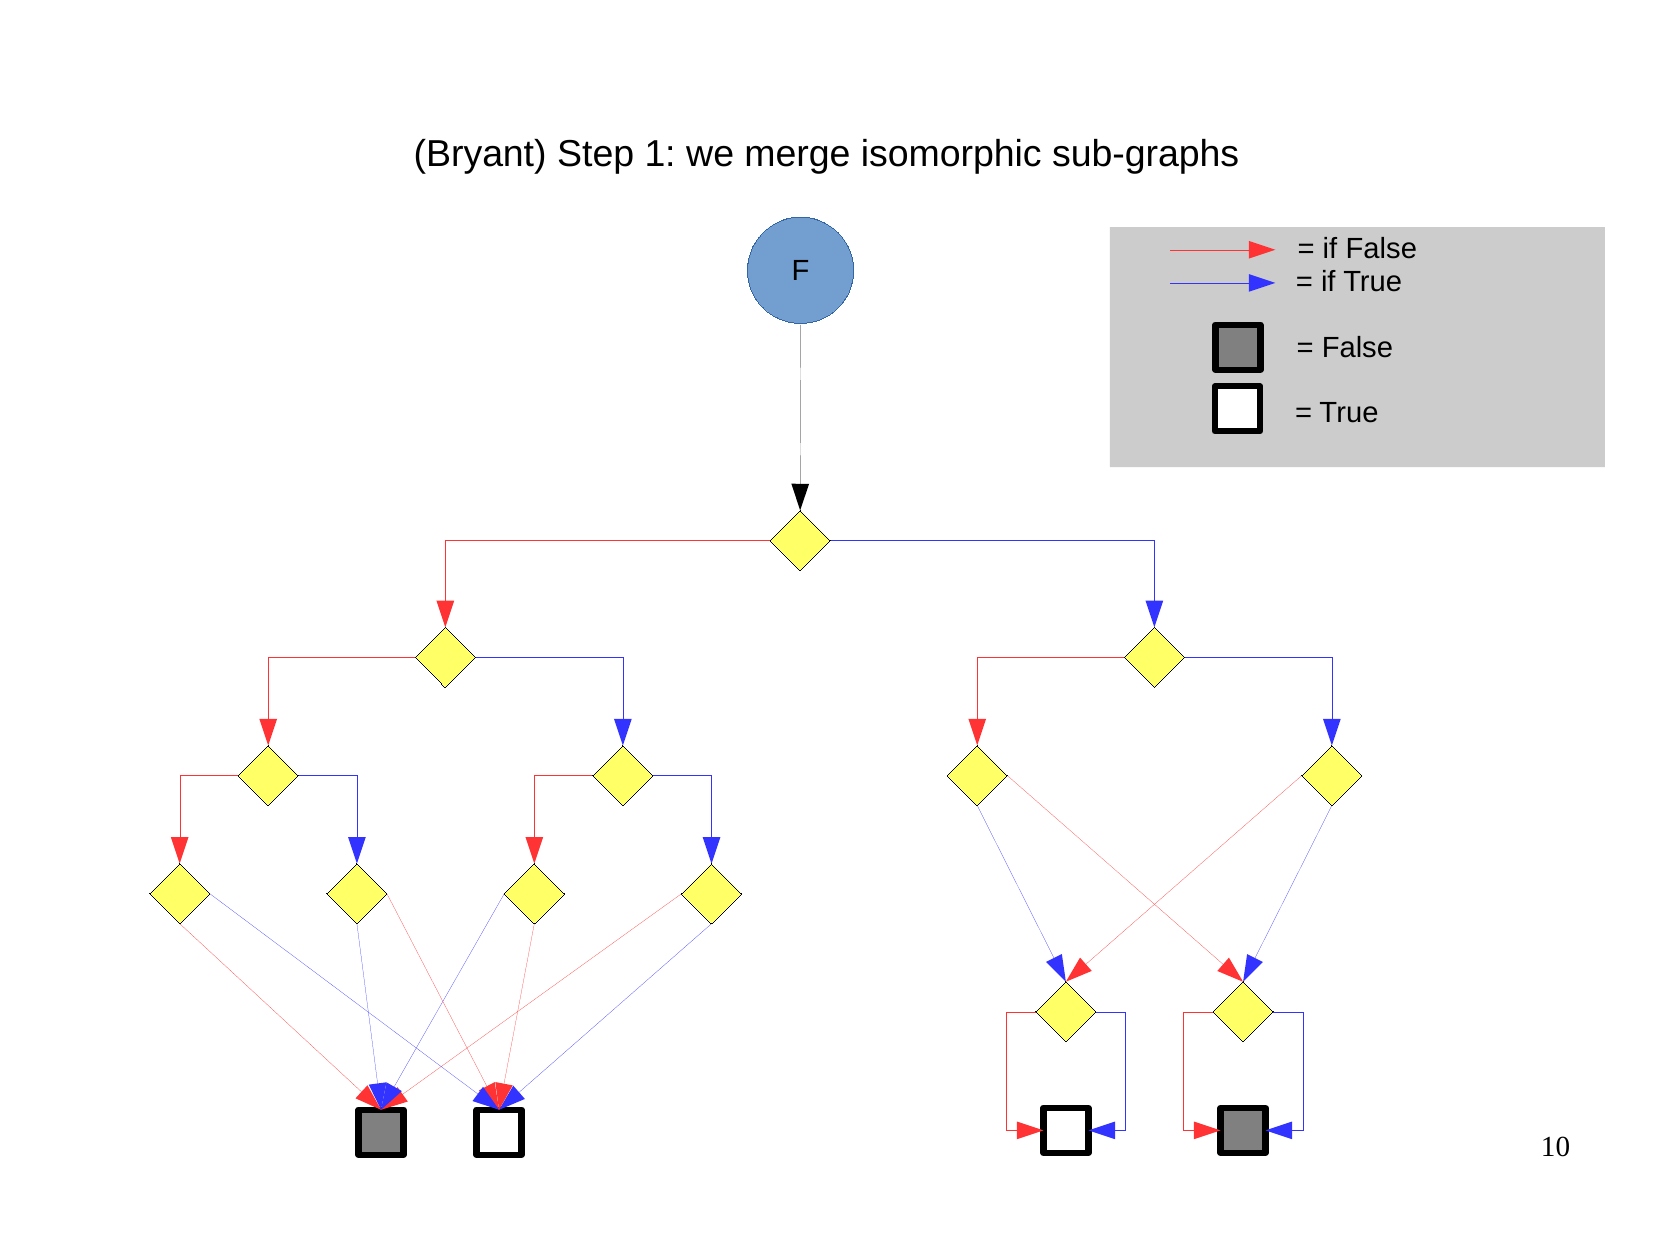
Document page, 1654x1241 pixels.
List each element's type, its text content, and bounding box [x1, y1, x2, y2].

text_box F [747, 257, 854, 324]
text_box [1043, 1107, 1089, 1153]
text_box [1215, 386, 1261, 432]
text_box [1213, 981, 1274, 1042]
text_box [358, 1109, 404, 1155]
title (Bryant) Step 1: we merge isomorphic sub-graphs [82, 49, 1571, 257]
text_box [1215, 324, 1261, 370]
text_box [1301, 745, 1362, 806]
text_box [1035, 981, 1096, 1042]
text_box = if False = if True = False = True [1109, 227, 1605, 468]
text_box [770, 510, 831, 571]
text_box [149, 863, 210, 924]
text_box [238, 745, 299, 806]
text_box [1220, 1107, 1266, 1153]
text_box [592, 745, 653, 806]
text_box [681, 863, 742, 924]
text_box [326, 863, 387, 924]
text_box [476, 1109, 522, 1155]
text_box [415, 627, 476, 688]
text_box [504, 863, 565, 924]
text_box [947, 745, 1008, 806]
text_box [1124, 627, 1185, 688]
